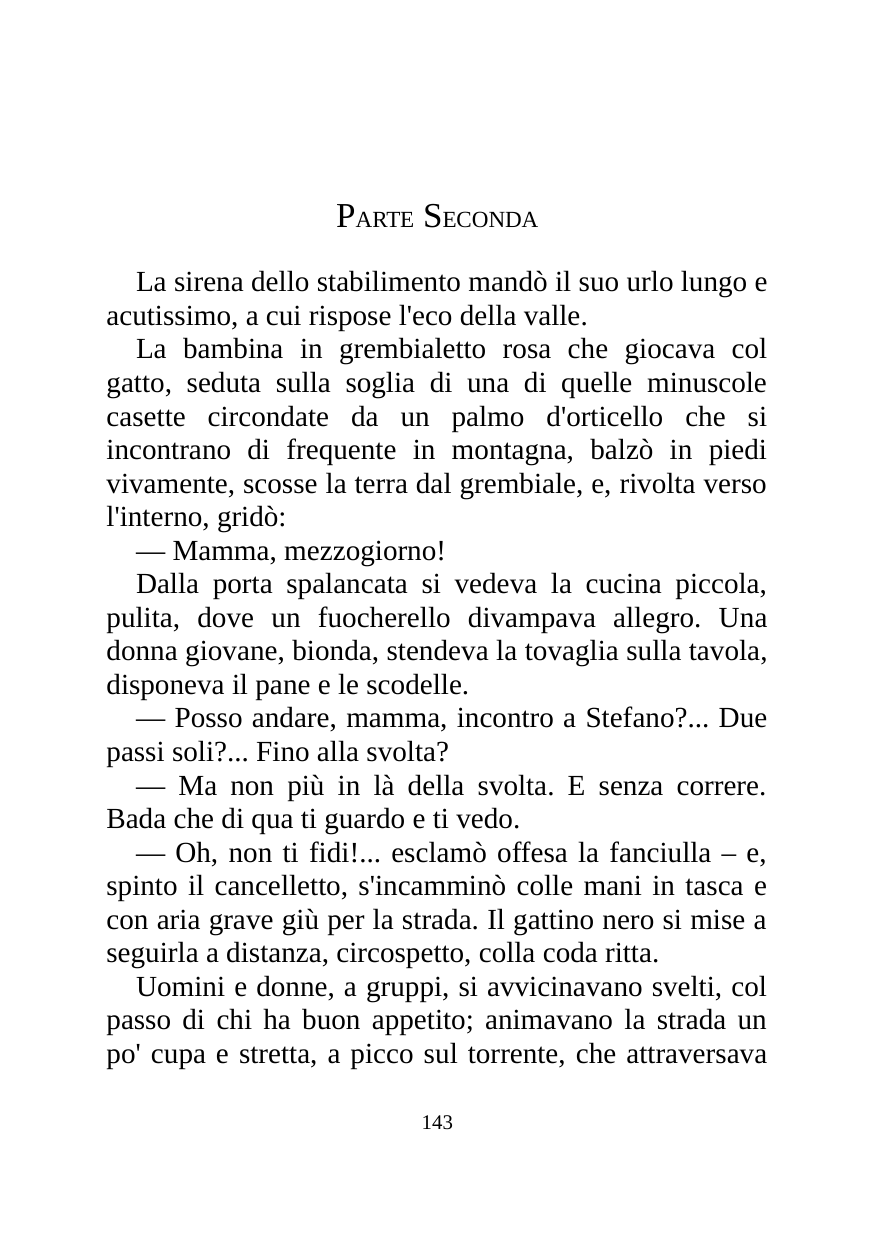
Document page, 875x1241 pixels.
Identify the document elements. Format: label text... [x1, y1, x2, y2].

text Uomini e donne, a gruppi, si avvicinavano svelti, col passo di chi ha buon appetito; animavano la strada un po' cupa e stretta, a picco sul torrente, che attraversava [106, 969, 768, 1069]
text La bambina in grembialetto rosa che giocava col gatto, seduta sulla soglia di una di quelle minuscole casette circondate da un palmo d'orticello che si incontrano di frequente in montagna, balzò in piedi vivamente, scosse la terra dal grembiale, e, rivolta verso l'interno, gridò: [106, 332, 768, 533]
text — Ma non più in là della svolta. E senza correre. Bada che di qua ti guardo e ti vedo. [106, 768, 768, 835]
text — Mamma, mezzogiorno! [106, 533, 768, 566]
text — Posso andare, mamma, incontro a Stefano?... Due passi soli?... Fino alla svolta? [106, 701, 768, 768]
text — Oh, non ti fidi!... esclamò offesa la fanciulla – e, spinto il cancelletto, s'incamminò colle mani in tasca e con aria grave giù per la strada. Il gattino nero si mise a seguirla a distanza, circospetto, colla coda ritta. [106, 835, 768, 969]
subtitle Parte Seconda [106, 195, 768, 235]
text Dalla porta spalancata si vedeva la cucina piccola, pulita, dove un fuocherello divampava allegro. Una donna giovane, bionda, stendeva la tovaglia sulla tavola, disponeva il pane e le scodelle. [106, 566, 768, 701]
text La sirena dello stabilimento mandò il suo urlo lungo e acutissimo, a cui rispose l'eco della valle. [106, 264, 768, 332]
